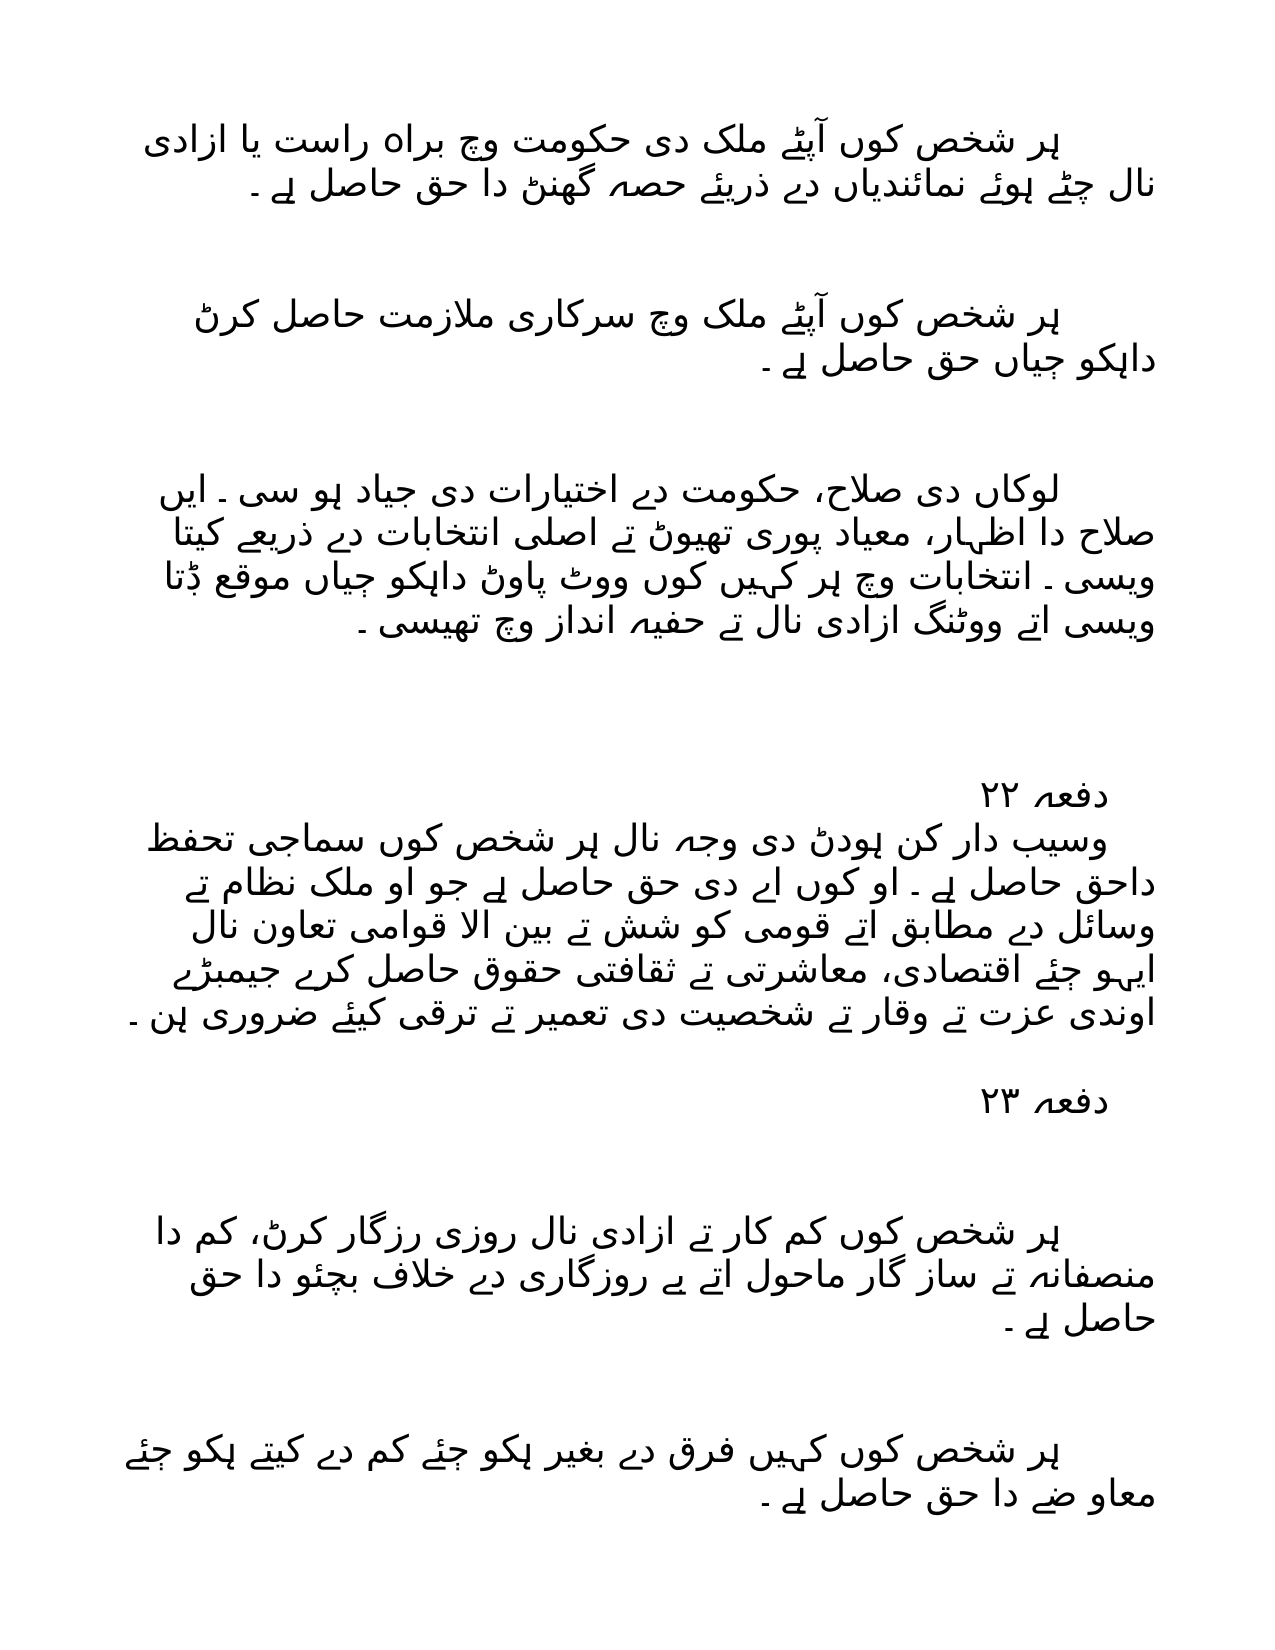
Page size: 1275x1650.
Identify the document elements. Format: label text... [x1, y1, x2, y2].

text دفعہ ۲۳ [118, 1078, 1157, 1122]
text ہر شخص کوں آپڻے ملک دی حکومت وچ براہ راست یا ازادی نال چڻے ہوئے نمائندیاں دے ذریئے حصہ گھنڻ دا حق حاصل ہے ۔ [118, 118, 1157, 205]
text لوکاں دی صلاح، حکومت دے اختیارات دی جیاد ہو سی ۔ ایں صلاح دا اظہار، معیاد پوری تھیوڻ تے اصلی انتخابات دے ذریعے کیتا ویسی ۔ انتخابات وچ ہر کہیں کوں ووٹ پاوڻ داہکو ڄیاں موقع ڋتا ویسی اتے ووٹنگ ازادی نال تے حفیہ انداز وچ تھیسی ۔ [118, 467, 1157, 642]
text ہر شخص کوں کہیں فرق دے بغیر ہکو ڄئے کم دے کیتے ہکو ڄئے معاو ضے دا حق حاصل ہے ۔ [118, 1427, 1157, 1515]
text وسیب دار کن ہودڻ دی وجہ نال ہر شخص کوں سماجی تحفظ داحق حاصل ہے ۔ او کوں اے دی حق حاصل ہے جو او ملک نظام تے وسائل دے مطابق اتے قومی کو شش تے بین الا قوامی تعاون نال ایہو ڄئے اقتصادی، معاشرتی تے ثقافتی حقوق حاصل کرے جیمبڑے اوندی عزت تے وقار تے شخصیت دی تعمیر تے ترقی کیئے ضروری ہن ۔ [118, 816, 1157, 1035]
text دفعہ ۲۲ [118, 773, 1157, 816]
text ہر شخص کوں کم کار تے ازادی نال روزی رزگار کرڻ، کم دا منصفانہ تے ساز گار ماحول اتے بے روزگاری دے خلاف بچئو دا حق حاصل ہے ۔ [118, 1209, 1157, 1340]
text ہر شخص کوں آپڻے ملک وچ سرکاری ملازمت حاصل کرڻ داہکو ڄیاں حق حاصل ہے ۔ [118, 293, 1157, 380]
